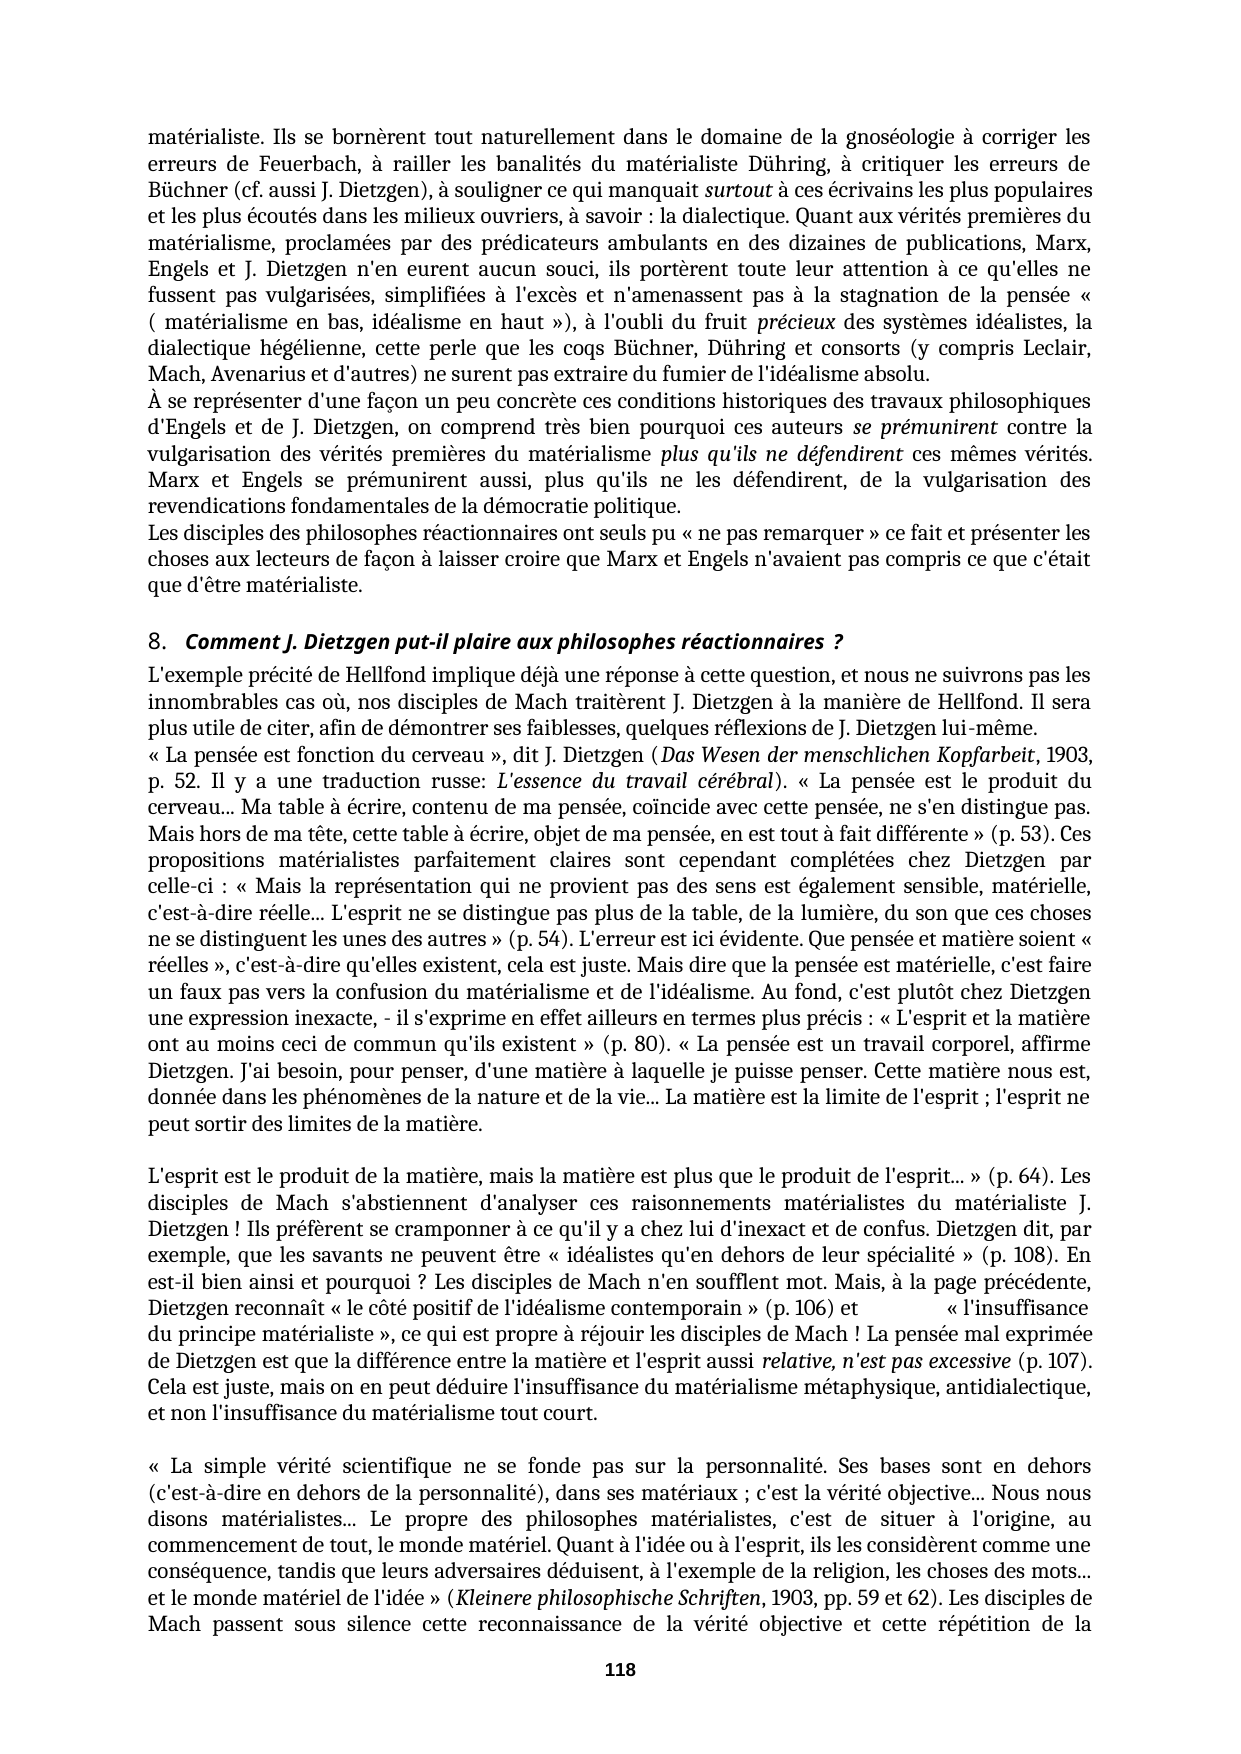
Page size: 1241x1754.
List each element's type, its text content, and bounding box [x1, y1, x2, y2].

subtitle Comment J. Dietzgen put-il plaire aux philosophes réactionnaires ? [148, 625, 1093, 656]
text « La simple vérité scientifique ne se fonde pas sur la personnalité. Ses bases sont en dehors (c'est‑à‑dire en dehors de la personnalité), dans ses matériaux ; c'est la vérité objective... Nous nous disons matérialistes... Le propre des philosophes matérialistes, c'est de situer à l'origine, au commencement de tout, le monde matériel. Quant à l'idée ou à l'esprit, ils les considèrent comme une conséquence, tandis que leurs adversaires déduisent, à l'exemple de la religion, les choses des mots... et le monde matériel de l'idée » (Kleinere philosophische Schriften, 1903, pp. 59 et 62). Les disciples de Mach passent sous silence cette reconnaissance de la vérité objective et cette répétition de la [148, 1453, 1093, 1637]
text Les disciples des philosophes réactionnaires ont seuls pu « ne pas remarquer » ce fait et présenter les choses aux lecteurs de façon à laisser croire que Marx et Engels n'avaient pas compris ce que c'était que d'être matérialiste. [148, 519, 1093, 598]
text L'esprit est le produit de la matière, mais la matière est plus que le produit de l'esprit... » (p. 64). Les disciples de Mach s'abstiennent d'analyser ces raisonnements matérialistes du matérialiste J. Dietzgen ! Ils préfèrent se cramponner à ce qu'il y a chez lui d'inexact et de confus. Dietzgen dit, par exemple, que les savants ne peuvent être « idéalistes qu'en dehors de leur spécialité » (p. 108). En est‑il bien ainsi et pourquoi ? Les disciples de Mach n'en soufflent mot. Mais, à la page précédente, Dietzgen reconnaît « le côté positif de l'idéalisme contemporain » (p. 106) et « l'insuffisance du principe matérialiste », ce qui est propre à réjouir les disciples de Mach ! La pensée mal exprimée de Dietzgen est que la différence entre la matière et l'esprit aussi relative, n'est pas excessive (p. 107). Cela est juste, mais on en peut déduire l'insuffisance du matérialisme métaphysique, antidialectique, et non l'insuffisance du matérialisme tout court. [148, 1163, 1093, 1427]
text matérialiste. Ils se bornèrent tout naturellement dans le domaine de la gnoséologie à corriger les erreurs de Feuerbach, à railler les banalités du matérialiste Dühring, à critiquer les erreurs de Büchner (cf. aussi J. Dietzgen), à souligner ce qui manquait surtout à ces écrivains les plus populaires et les plus écoutés dans les milieux ouvriers, à savoir : la dialectique. Quant aux vérités premières du matérialisme, proclamées par des prédicateurs ambulants en des dizaines de publications, Marx, Engels et J. Dietzgen n'en eurent aucun souci, ils portèrent toute leur attention à ce qu'elles ne fussent pas vulgarisées, simplifiées à l'excès et n'amenassent pas à la stagnation de la pensée « ( matérialisme en bas, idéalisme en haut »), à l'oubli du fruit précieux des systèmes idéalistes, la dialectique hégélienne, cette perle que les coqs Büchner, Dühring et consorts (y compris Leclair, Mach, Avenarius et d'autres) ne surent pas extraire du fumier de l'idéalisme absolu. [148, 124, 1093, 388]
text L'exemple précité de Hellfond implique déjà une réponse à cette question, et nous ne suivrons pas les innombrables cas où, nos disciples de Mach traitèrent J. Dietzgen à la manière de Hellfond. Il sera plus utile de citer, afin de démontrer ses faiblesses, quelques réflexions de J. Dietzgen lui‑même. [148, 662, 1093, 741]
text À se représenter d'une façon un peu concrète ces conditions historiques des travaux philosophiques d'Engels et de J. Dietzgen, on comprend très bien pourquoi ces auteurs se prémunirent contre la vulgarisation des vérités premières du matérialisme plus qu'ils ne défendirent ces mêmes vérités. Marx et Engels se prémunirent aussi, plus qu'ils ne les défendirent, de la vulgarisation des revendications fondamentales de la démocratie politique. [148, 388, 1093, 519]
text « La pensée est fonction du cerveau », dit J. Dietzgen (Das Wesen der menschlichen Kopfarbeit, 1903, p. 52. Il y a une traduction russe: L'essence du travail cérébral). « La pensée est le produit du cerveau... Ma table à écrire, contenu de ma pensée, coïncide avec cette pensée, ne s'en distingue pas. Mais hors de ma tête, cette table à écrire, objet de ma pensée, en est tout à fait différente » (p. 53). Ces propositions matérialistes parfaitement claires sont cependant complétées chez Dietzgen par celle‑ci : « Mais la représentation qui ne provient pas des sens est également sensible, matérielle, c'est‑à‑dire réelle... L'esprit ne se distingue pas plus de la table, de la lumière, du son que ces choses ne se distinguent les unes des autres » (p. 54). L'erreur est ici évidente. Que pensée et matière soient « réelles », c'est‑à-dire qu'elles existent, cela est juste. Mais dire que la pensée est matérielle, c'est faire un faux pas vers la confusion du matérialisme et de l'idéalisme. Au fond, c'est plutôt chez Dietzgen une expression inexacte, ‑ il s'exprime en effet ailleurs en termes plus précis : « L'esprit et la matière ont au moins ceci de commun qu'ils existent » (p. 80). « La pensée est un travail corporel, affirme Dietzgen. J'ai besoin, pour penser, d'une matière à laquelle je puisse penser. Cette matière nous est, donnée dans les phénomènes de la nature et de la vie... La matière est la limite de l'esprit ; l'esprit ne peut sortir des limites de la matière. [148, 741, 1093, 1137]
